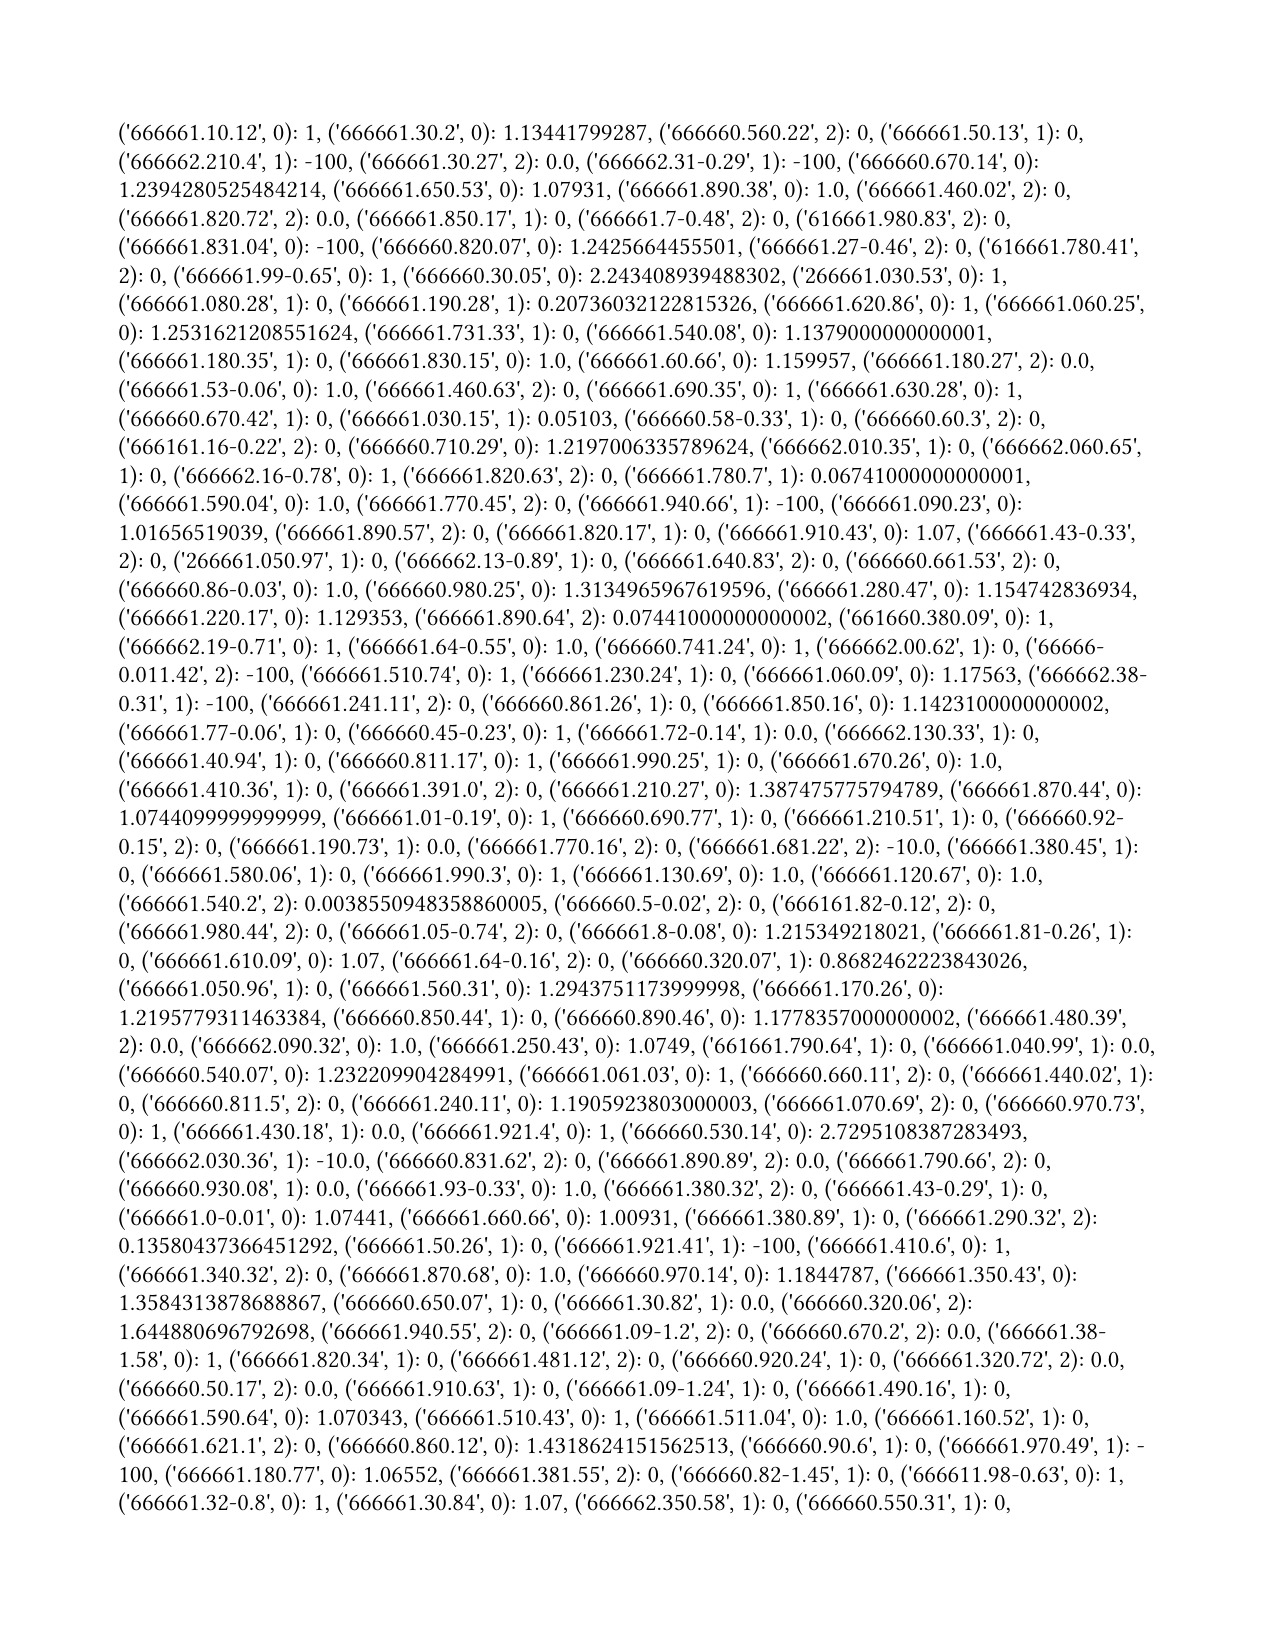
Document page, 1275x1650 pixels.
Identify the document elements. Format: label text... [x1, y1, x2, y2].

text ('666661.10.12', 0): 1, ('666661.30.2', 0): 1.13441799287, ('666660.560.22', 2): 0, ('666661.50.13', 1): 0, ('666662.210.4', 1): -100, ('666661.30.27', 2): 0.0, ('666662.31-0.29', 1): -100, ('666660.670.14', 0): 1.2394280525484214, ('666661.650.53', 0): 1.07931, ('666661.890.38', 0): 1.0, ('666661.460.02', 2): 0, ('666661.820.72', 2): 0.0, ('666661.850.17', 1): 0, ('666661.7-0.48', 2): 0, ('616661.980.83', 2): 0, ('666661.831.04', 0): -100, ('666660.820.07', 0): 1.2425664455501, ('666661.27-0.46', 2): 0, ('616661.780.41', 2): 0, ('666661.99-0.65', 0): 1, ('666660.30.05', 0): 2.243408939488302, ('266661.030.53', 0): 1, ('666661.080.28', 1): 0, ('666661.190.28', 1): 0.20736032122815326, ('666661.620.86', 0): 1, ('666661.060.25', 0): 1.2531621208551624, ('666661.731.33', 1): 0, ('666661.540.08', 0): 1.1379000000000001, ('666661.180.35', 1): 0, ('666661.830.15', 0): 1.0, ('666661.60.66', 0): 1.159957, ('666661.180.27', 2): 0.0, ('666661.53-0.06', 0): 1.0, ('666661.460.63', 2): 0, ('666661.690.35', 0): 1, ('666661.630.28', 0): 1, ('666660.670.42', 1): 0, ('666661.030.15', 1): 0.05103, ('666660.58-0.33', 1): 0, ('666660.60.3', 2): 0, ('666161.16-0.22', 2): 0, ('666660.710.29', 0): 1.2197006335789624, ('666662.010.35', 1): 0, ('666662.060.65', 1): 0, ('666662.16-0.78', 0): 1, ('666661.820.63', 2): 0, ('666661.780.7', 1): 0.06741000000000001, ('666661.590.04', 0): 1.0, ('666661.770.45', 2): 0, ('666661.940.66', 1): -100, ('666661.090.23', 0): 1.01656519039, ('666661.890.57', 2): 0, ('666661.820.17', 1): 0, ('666661.910.43', 0): 1.07, ('666661.43-0.33', 2): 0, ('266661.050.97', 1): 0, ('666662.13-0.89', 1): 0, ('666661.640.83', 2): 0, ('666660.661.53', 2): 0, ('666660.86-0.03', 0): 1.0, ('666660.980.25', 0): 1.3134965967619596, ('666661.280.47', 0): 1.154742836934, ('666661.220.17', 0): 1.129353, ('666661.890.64', 2): 0.07441000000000002, ('661660.380.09', 0): 1, ('666662.19-0.71', 0): 1, ('666661.64-0.55', 0): 1.0, ('666660.741.24', 0): 1, ('666662.00.62', 1): 0, ('66666-0.011.42', 2): -100, ('666661.510.74', 0): 1, ('666661.230.24', 1): 0, ('666661.060.09', 0): 1.17563, ('666662.38-0.31', 1): -100, ('666661.241.11', 2): 0, ('666660.861.26', 1): 0, ('666661.850.16', 0): 1.1423100000000002, ('666661.77-0.06', 1): 0, ('666660.45-0.23', 0): 1, ('666661.72-0.14', 1): 0.0, ('666662.130.33', 1): 0, ('666661.40.94', 1): 0, ('666660.811.17', 0): 1, ('666661.990.25', 1): 0, ('666661.670.26', 0): 1.0, ('666661.410.36', 1): 0, ('666661.391.0', 2): 0, ('666661.210.27', 0): 1.387475775794789, ('666661.870.44', 0): 1.0744099999999999, ('666661.01-0.19', 0): 1, ('666660.690.77', 1): 0, ('666661.210.51', 1): 0, ('666660.92-0.15', 2): 0, ('666661.190.73', 1): 0.0, ('666661.770.16', 2): 0, ('666661.681.22', 2): -10.0, ('666661.380.45', 1): 0, ('666661.580.06', 1): 0, ('666661.990.3', 0): 1, ('666661.130.69', 0): 1.0, ('666661.120.67', 0): 1.0, ('666661.540.2', 2): 0.0038550948358860005, ('666660.5-0.02', 2): 0, ('666161.82-0.12', 2): 0, ('666661.980.44', 2): 0, ('666661.05-0.74', 2): 0, ('666661.8-0.08', 0): 1.215349218021, ('666661.81-0.26', 1): 0, ('666661.610.09', 0): 1.07, ('666661.64-0.16', 2): 0, ('666660.320.07', 1): 0.8682462223843026, ('666661.050.96', 1): 0, ('666661.560.31', 0): 1.2943751173999998, ('666661.170.26', 0): 1.2195779311463384, ('666660.850.44', 1): 0, ('666660.890.46', 0): 1.1778357000000002, ('666661.480.39', 2): 0.0, ('666662.090.32', 0): 1.0, ('666661.250.43', 0): 1.0749, ('661661.790.64', 1): 0, ('666661.040.99', 1): 0.0, ('666660.540.07', 0): 1.232209904284991, ('666661.061.03', 0): 1, ('666660.660.11', 2): 0, ('666661.440.02', 1): 0, ('666660.811.5', 2): 0, ('666661.240.11', 0): 1.1905923803000003, ('666661.070.69', 2): 0, ('666660.970.73', 0): 1, ('666661.430.18', 1): 0.0, ('666661.921.4', 0): 1, ('666660.530.14', 0): 2.7295108387283493, ('666662.030.36', 1): -10.0, ('666660.831.62', 2): 0, ('666661.890.89', 2): 0.0, ('666661.790.66', 2): 0, ('666660.930.08', 1): 0.0, ('666661.93-0.33', 0): 1.0, ('666661.380.32', 2): 0, ('666661.43-0.29', 1): 0, ('666661.0-0.01', 0): 1.07441, ('666661.660.66', 0): 1.00931, ('666661.380.89', 1): 0, ('666661.290.32', 2): 0.13580437366451292, ('666661.50.26', 1): 0, ('666661.921.41', 1): -100, ('666661.410.6', 0): 1, ('666661.340.32', 2): 0, ('666661.870.68', 0): 1.0, ('666660.970.14', 0): 1.1844787, ('666661.350.43', 0): 1.3584313878688867, ('666660.650.07', 1): 0, ('666661.30.82', 1): 0.0, ('666660.320.06', 2): 1.644880696792698, ('666661.940.55', 2): 0, ('666661.09-1.2', 2): 0, ('666660.670.2', 2): 0.0, ('666661.38-1.58', 0): 1, ('666661.820.34', 1): 0, ('666661.481.12', 2): 0, ('666660.920.24', 1): 0, ('666661.320.72', 2): 0.0, ('666660.50.17', 2): 0.0, ('666661.910.63', 1): 0, ('666661.09-1.24', 1): 0, ('666661.490.16', 1): 0, ('666661.590.64', 0): 1.070343, ('666661.510.43', 0): 1, ('666661.511.04', 0): 1.0, ('666661.160.52', 1): 0, ('666661.621.1', 2): 0, ('666660.860.12', 0): 1.4318624151562513, ('666660.90.6', 1): 0, ('666661.970.49', 1): -100, ('666661.180.77', 0): 1.06552, ('666661.381.55', 2): 0, ('666660.82-1.45', 1): 0, ('666611.98-0.63', 0): 1, ('666661.32-0.8', 0): 1, ('666661.30.84', 0): 1.07, ('666662.350.58', 1): 0, ('666660.550.31', 1): 0, [118, 118, 1157, 1517]
